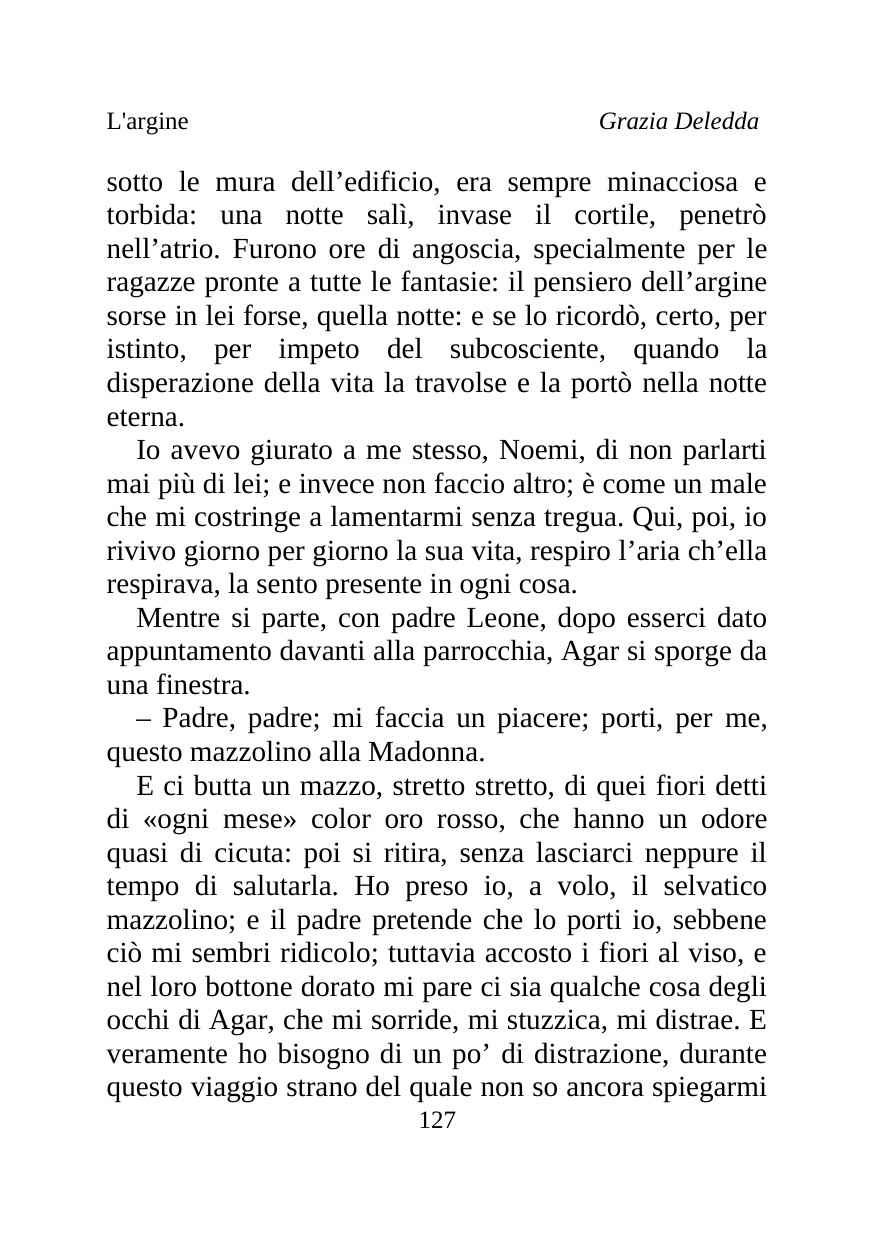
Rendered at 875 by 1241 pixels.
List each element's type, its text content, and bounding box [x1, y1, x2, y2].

text Mentre si parte, con padre Leone, dopo esserci dato appuntamento davanti alla parrocchia, Agar si sporge da una finestra. [106, 600, 768, 701]
text Io avevo giurato a me stesso, Noemi, di non parlarti mai più di lei; e invece non faccio altro; è come un male che mi costringe a lamentarmi senza tregua. Qui, poi, io rivivo giorno per giorno la sua vita, respiro l’aria ch’ella respirava, la sento presente in ogni cosa. [106, 432, 768, 600]
text E ci butta un mazzo, stretto stretto, di quei fiori detti di «ogni mese» color oro rosso, che hanno un odore quasi di cicuta: poi si ritira, senza lasciarci neppure il tempo di salutarla. Ho preso io, a volo, il selvatico mazzolino; e il padre pretende che lo porti io, sebbene ciò mi sembri ridicolo; tuttavia accosto i fiori al viso, e nel loro bottone dorato mi pare ci sia qualche cosa degli occhi di Agar, che mi sorride, mi stuzzica, mi distrae. E veramente ho bisogno di un po’ di distrazione, durante questo viaggio strano del quale non so ancora spiegarmi [106, 768, 768, 1103]
text sotto le mura dell’edificio, era sempre minacciosa e torbida: una notte salì, invase il cortile, penetrò nell’atrio. Furono ore di angoscia, specialmente per le ragazze pronte a tutte le fantasie: il pensiero dell’argine sorse in lei forse, quella notte: e se lo ricordò, certo, per istinto, per impeto del subcosciente, quando la disperazione della vita la travolse e la portò nella notte eterna. [106, 164, 768, 432]
text – Padre, padre; mi faccia un piacere; porti, per me, questo mazzolino alla Madonna. [106, 701, 768, 768]
